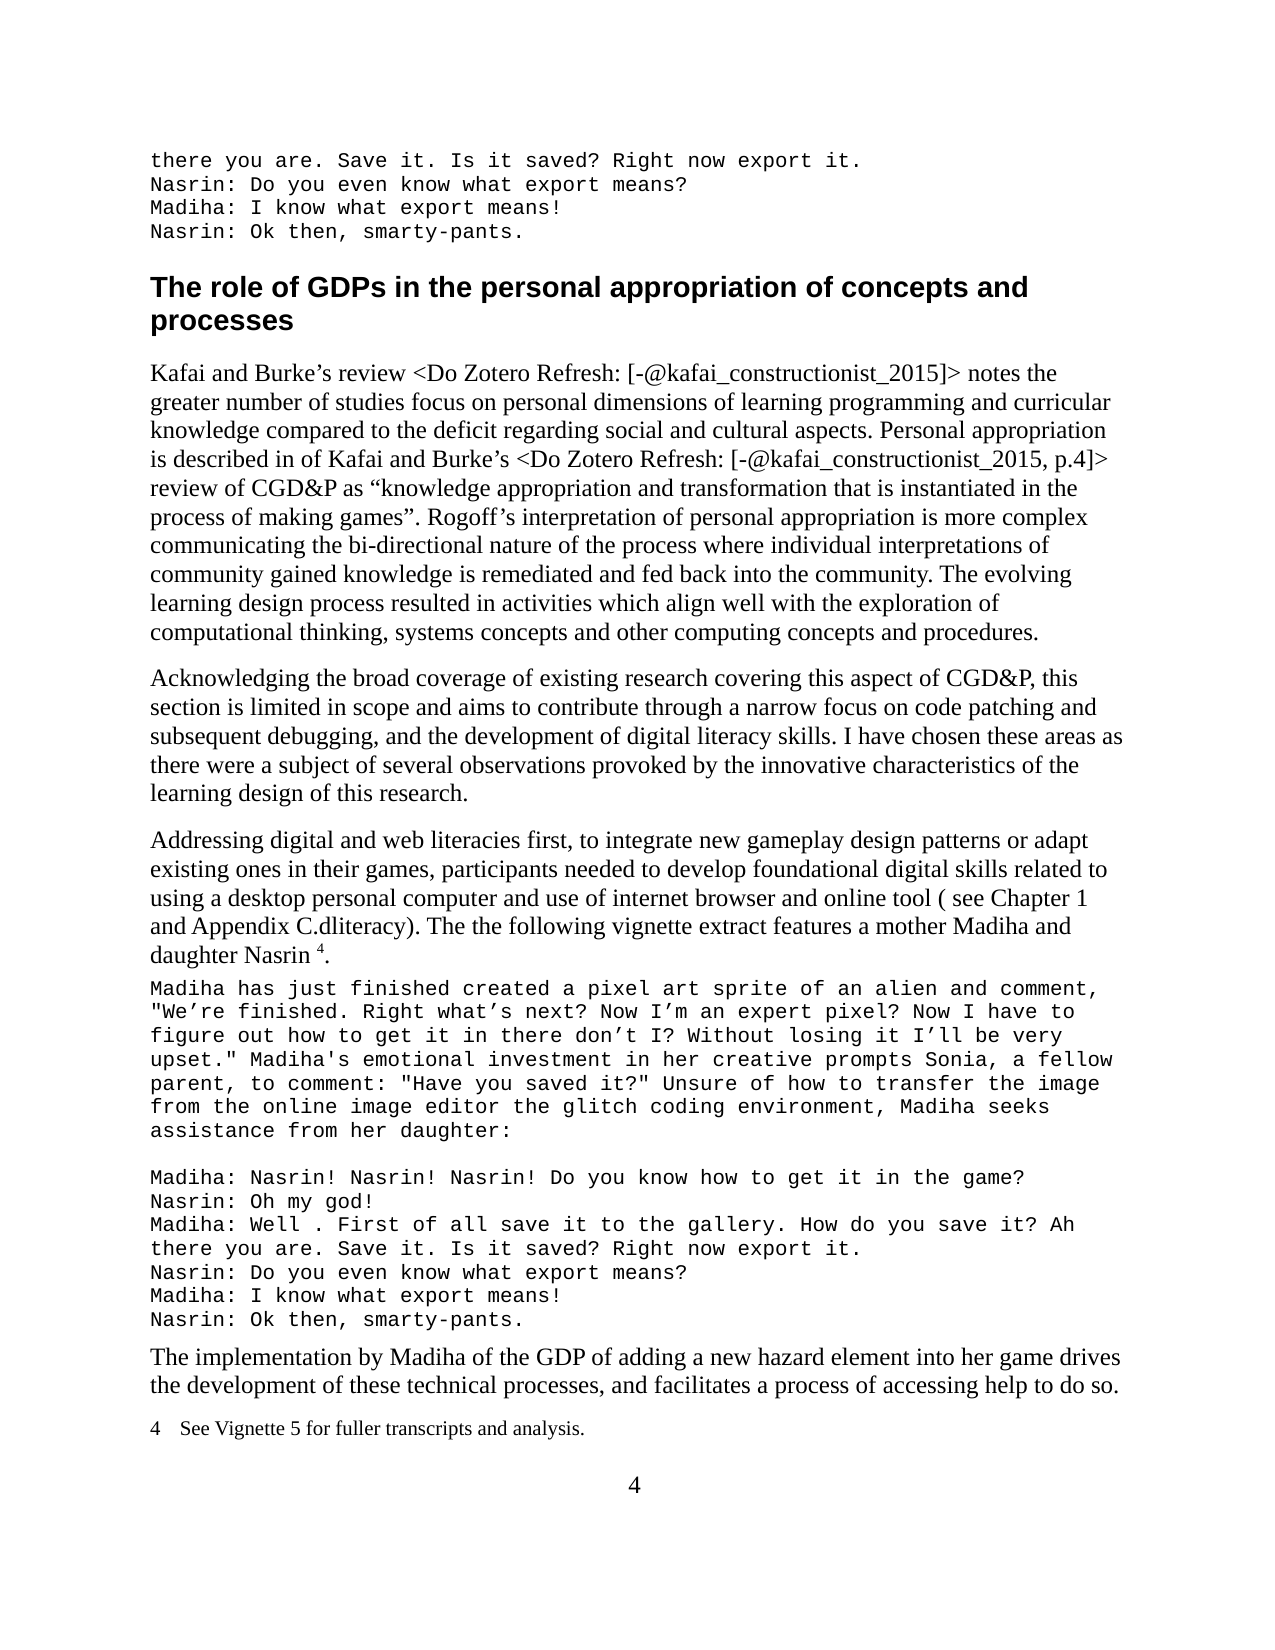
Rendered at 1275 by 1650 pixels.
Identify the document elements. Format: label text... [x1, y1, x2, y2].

text Madiha: Well . First of all save it to the gallery. How do you save it? Ah there you are. Save it. Is it saved? Right now export it. [150, 1214, 1125, 1262]
text Madiha: I know what export means! [150, 1285, 1125, 1309]
subtitle The role of GDPs in the personal appropriation of concepts and processes [150, 269, 1125, 337]
text The implementation by Madiha of the GDP of adding a new hazard element into her game drives the development of these technical processes, and facilitates a process of accessing help to do so. [150, 1342, 1125, 1399]
text Nasrin: Ok then, smarty-pants. [150, 221, 1125, 244]
text Nasrin: Do you even know what export means? [150, 1262, 1125, 1285]
text Nasrin: Ok then, smarty-pants. [150, 1309, 1125, 1333]
text Nasrin: Do you even know what export means? [150, 174, 1125, 197]
text Addressing digital and web literacies first, to integrate new gameplay design patterns or adapt existing ones in their games, participants needed to develop foundational digital skills related to using a desktop personal computer and use of internet browser and online tool ( see Chapter 1 and Appendix C.dliteracy). The the following vignette extract features a mother Madiha and daughter Nasrin . [150, 825, 1125, 969]
text Madiha has just finished created a pixel art sprite of an alien and comment, "We’re finished. Right what’s next? Now I’m an expert pixel? Now I have to figure out how to get it in there don’t I? Without losing it I’ll be very upset." Madiha's emotional investment in her creative prompts Sonia, a fellow parent, to comment: "Have you saved it?" Unsure of how to transfer the image from the online image editor the glitch coding environment, Madiha seeks assistance from her daughter: [150, 978, 1125, 1143]
text Nasrin: Oh my god! [150, 1191, 1125, 1214]
text there you are. Save it. Is it saved? Right now export it. [150, 150, 1125, 174]
text Madiha: I know what export means! [150, 197, 1125, 221]
text Acknowledging the broad coverage of existing research covering this aspect of CGD&P, this section is limited in scope and aims to contribute through a narrow focus on code patching and subsequent debugging, and the development of digital literacy skills. I have chosen these areas as there were a subject of several observations provoked by the innovative characteristics of the learning design of this research. [150, 663, 1125, 807]
text Kafai and Burke’s review <Do Zotero Refresh: [-@kafai_constructionist_2015]> notes the greater number of studies focus on personal dimensions of learning programming and curricular knowledge compared to the deficit regarding social and cultural aspects. Personal appropriation is described in of Kafai and Burke’s <Do Zotero Refresh: [-@kafai_constructionist_2015, p.4]> review of CGD&P as “knowledge appropriation and transformation that is instantiated in the process of making games”. Rogoff’s interpretation of personal appropriation is more complex communicating the bi-directional nature of the process where individual interpretations of community gained knowledge is remediated and fed back into the community. The evolving learning design process resulted in activities which align well with the exploration of computational thinking, systems concepts and other computing concepts and procedures. [150, 358, 1125, 646]
text Madiha: Nasrin! Nasrin! Nasrin! Do you know how to get it in the game? [150, 1167, 1125, 1191]
text See Vignette 5 for fuller transcripts and analysis. [150, 1416, 1125, 1440]
